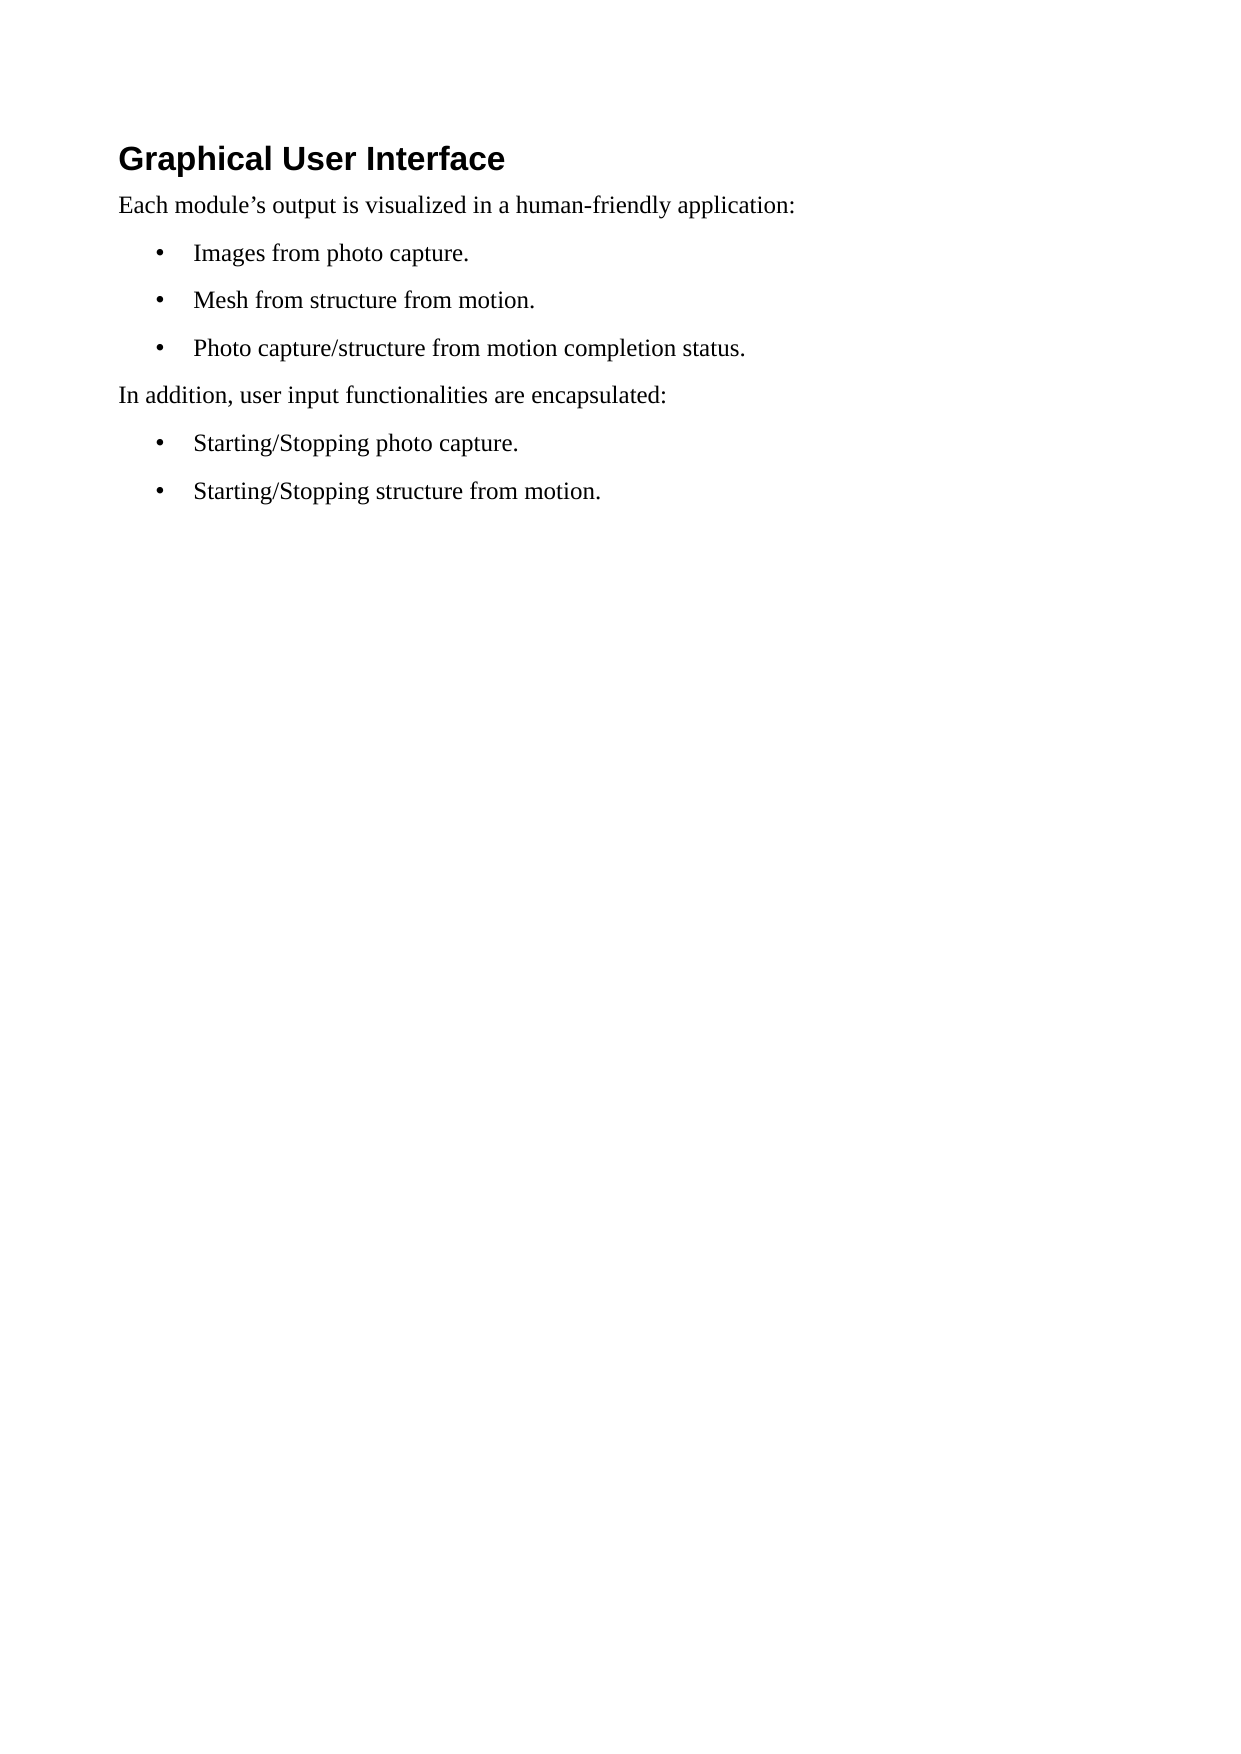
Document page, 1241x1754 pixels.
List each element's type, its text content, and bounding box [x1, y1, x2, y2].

list Images from photo capture. [156, 238, 1122, 266]
list Mesh from structure from motion. [156, 285, 1122, 314]
text In addition, user input functionalities are encapsulated: [118, 381, 1122, 409]
list Starting/Stopping structure from motion. [156, 476, 1122, 504]
text Each module’s output is visualized in a human-friendly application: [118, 190, 1122, 219]
list Photo capture/structure from motion completion status. [156, 333, 1122, 362]
subtitle Graphical User Interface [118, 139, 1122, 178]
list Starting/Stopping photo capture. [156, 428, 1122, 457]
